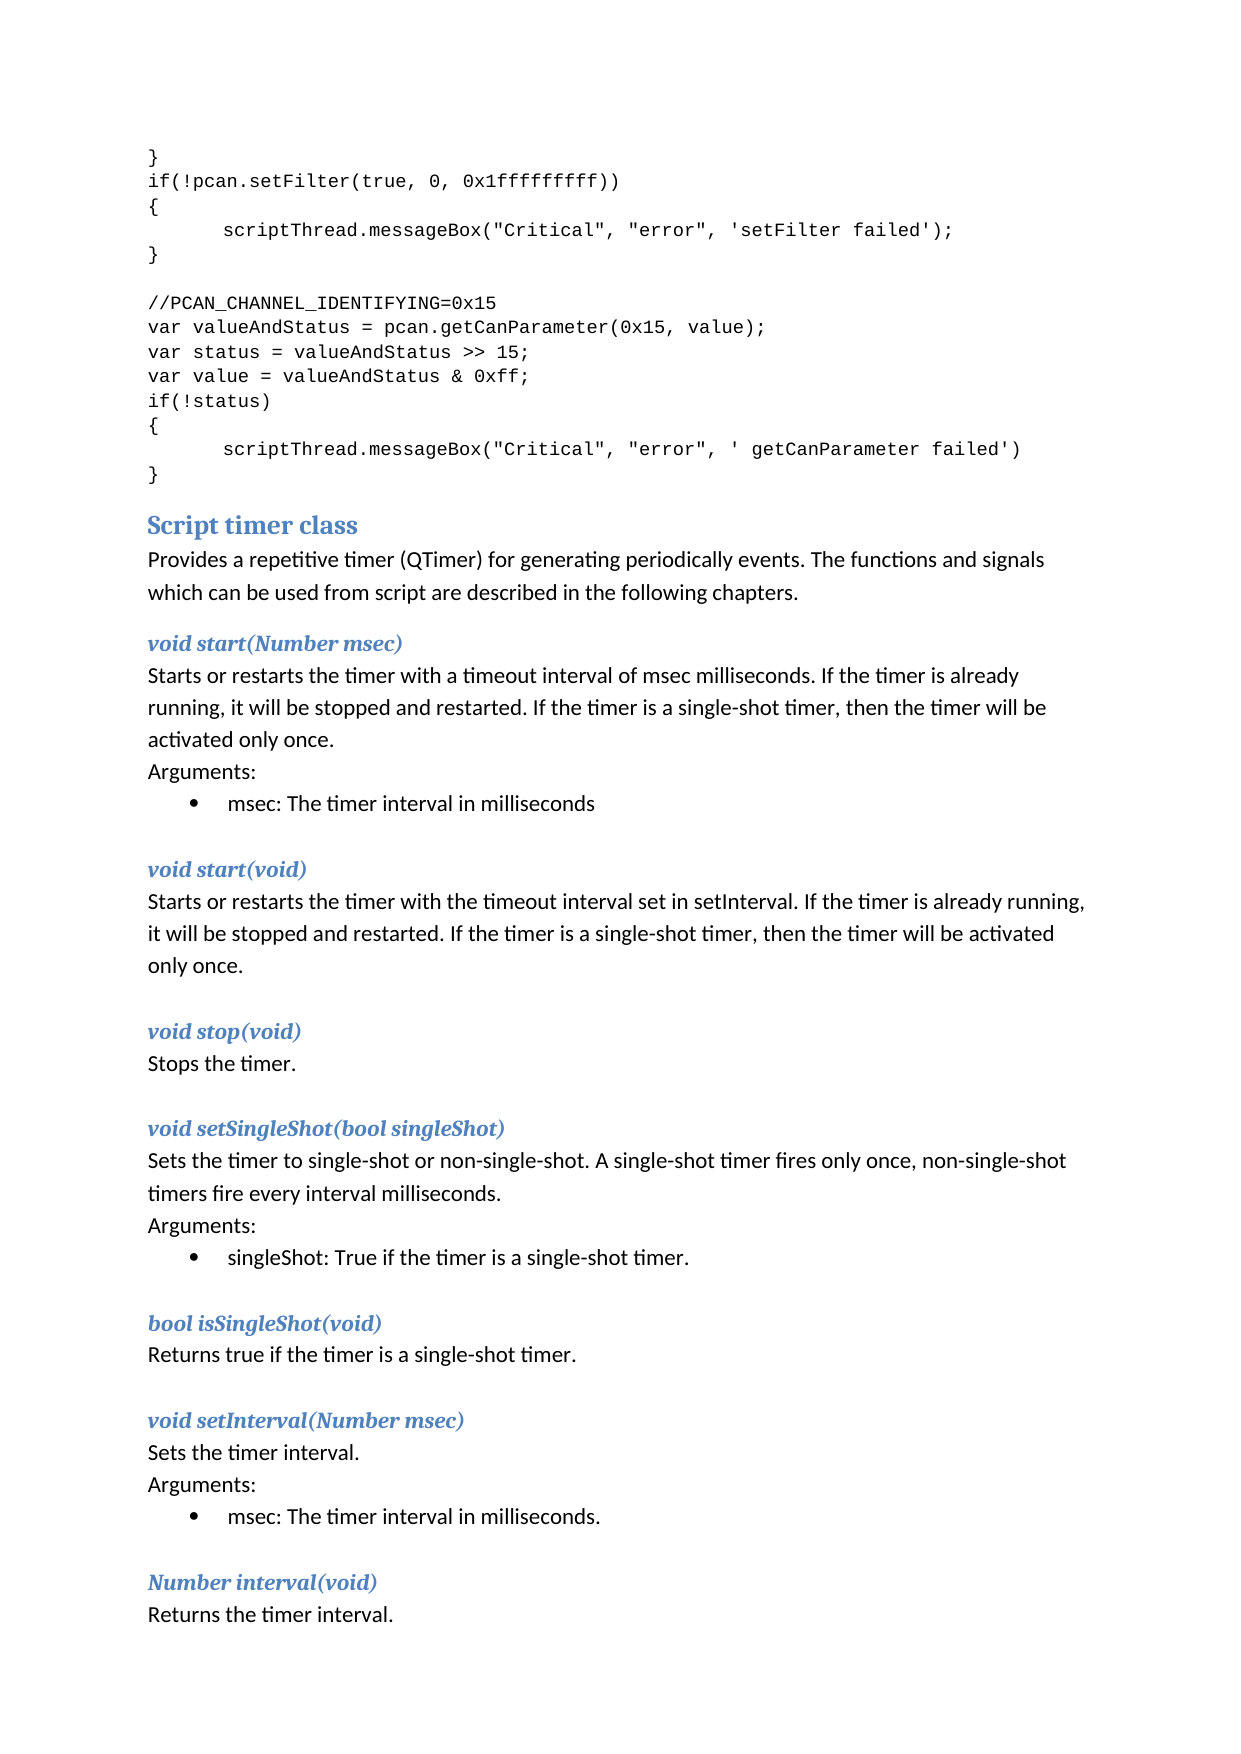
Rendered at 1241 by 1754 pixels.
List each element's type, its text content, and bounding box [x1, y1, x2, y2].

text var status = valueAndStatus >> 15; [148, 343, 1093, 364]
text //PCAN_CHANNEL_IDENTIFYING=0x15 [148, 294, 1093, 315]
text Provides a repetitive timer (QTimer) for generating periodically events. The functions and signals which can be used from script are described in the following chapters. [148, 545, 1093, 606]
text var value = valueAndStatus & 0xff; [148, 367, 1093, 388]
list msec: The timer interval in milliseconds. [190, 1502, 1093, 1530]
text Returns the timer interval. [148, 1600, 1093, 1628]
subtitle void setSingleShot(bool singleShot) [148, 1116, 1093, 1143]
text Returns true if the timer is a single-shot timer. [148, 1341, 1093, 1368]
text } [148, 245, 1093, 266]
text scriptThread.messageBox("Critical", "error", 'setFilter failed'); [148, 221, 1093, 242]
list singleShot: True if the timer is a single-shot timer. [190, 1243, 1093, 1271]
subtitle void setInterval(Number msec) [148, 1408, 1093, 1434]
text if(!pcan.setFilter(true, 0, 0x1fffffffff)) [148, 172, 1093, 193]
text } [148, 464, 1093, 486]
text Arguments: [148, 1470, 1093, 1498]
text Arguments: [148, 1211, 1093, 1239]
text { [148, 416, 1093, 437]
subtitle void start(Number msec) [148, 631, 1093, 657]
text Stops the timer. [148, 1049, 1093, 1077]
list msec: The timer interval in milliseconds [190, 789, 1093, 818]
text if(!status) [148, 391, 1093, 413]
subtitle void start(void) [148, 857, 1093, 883]
text Sets the timer interval. [148, 1438, 1093, 1466]
text Sets the timer to single-shot or non-single-shot. A single-shot timer fires only once, non-single-shot timers fire every interval milliseconds. [148, 1146, 1093, 1207]
subtitle void stop(void) [148, 1019, 1093, 1045]
subtitle bool isSingleShot(void) [148, 1310, 1093, 1337]
text scriptThread.messageBox("Critical", "error", ' getCanParameter failed') [148, 440, 1093, 461]
text Arguments: [148, 757, 1093, 785]
text Starts or restarts the timer with a timeout interval of msec milliseconds. If the timer is already running, it will be stopped and restarted. If the timer is a single-shot timer, then the timer will be activated only once. [148, 661, 1093, 753]
text } [148, 148, 1093, 169]
subtitle Script timer class [148, 510, 1093, 541]
text Starts or restarts the timer with the timeout interval set in setInterval. If the timer is already running, it will be stopped and restarted. If the timer is a single-shot timer, then the timer will be activated only once. [148, 887, 1093, 979]
text var valueAndStatus = pcan.getCanParameter(0x15, value); [148, 318, 1093, 339]
text { [148, 196, 1093, 218]
subtitle Number interval(void) [148, 1570, 1093, 1596]
